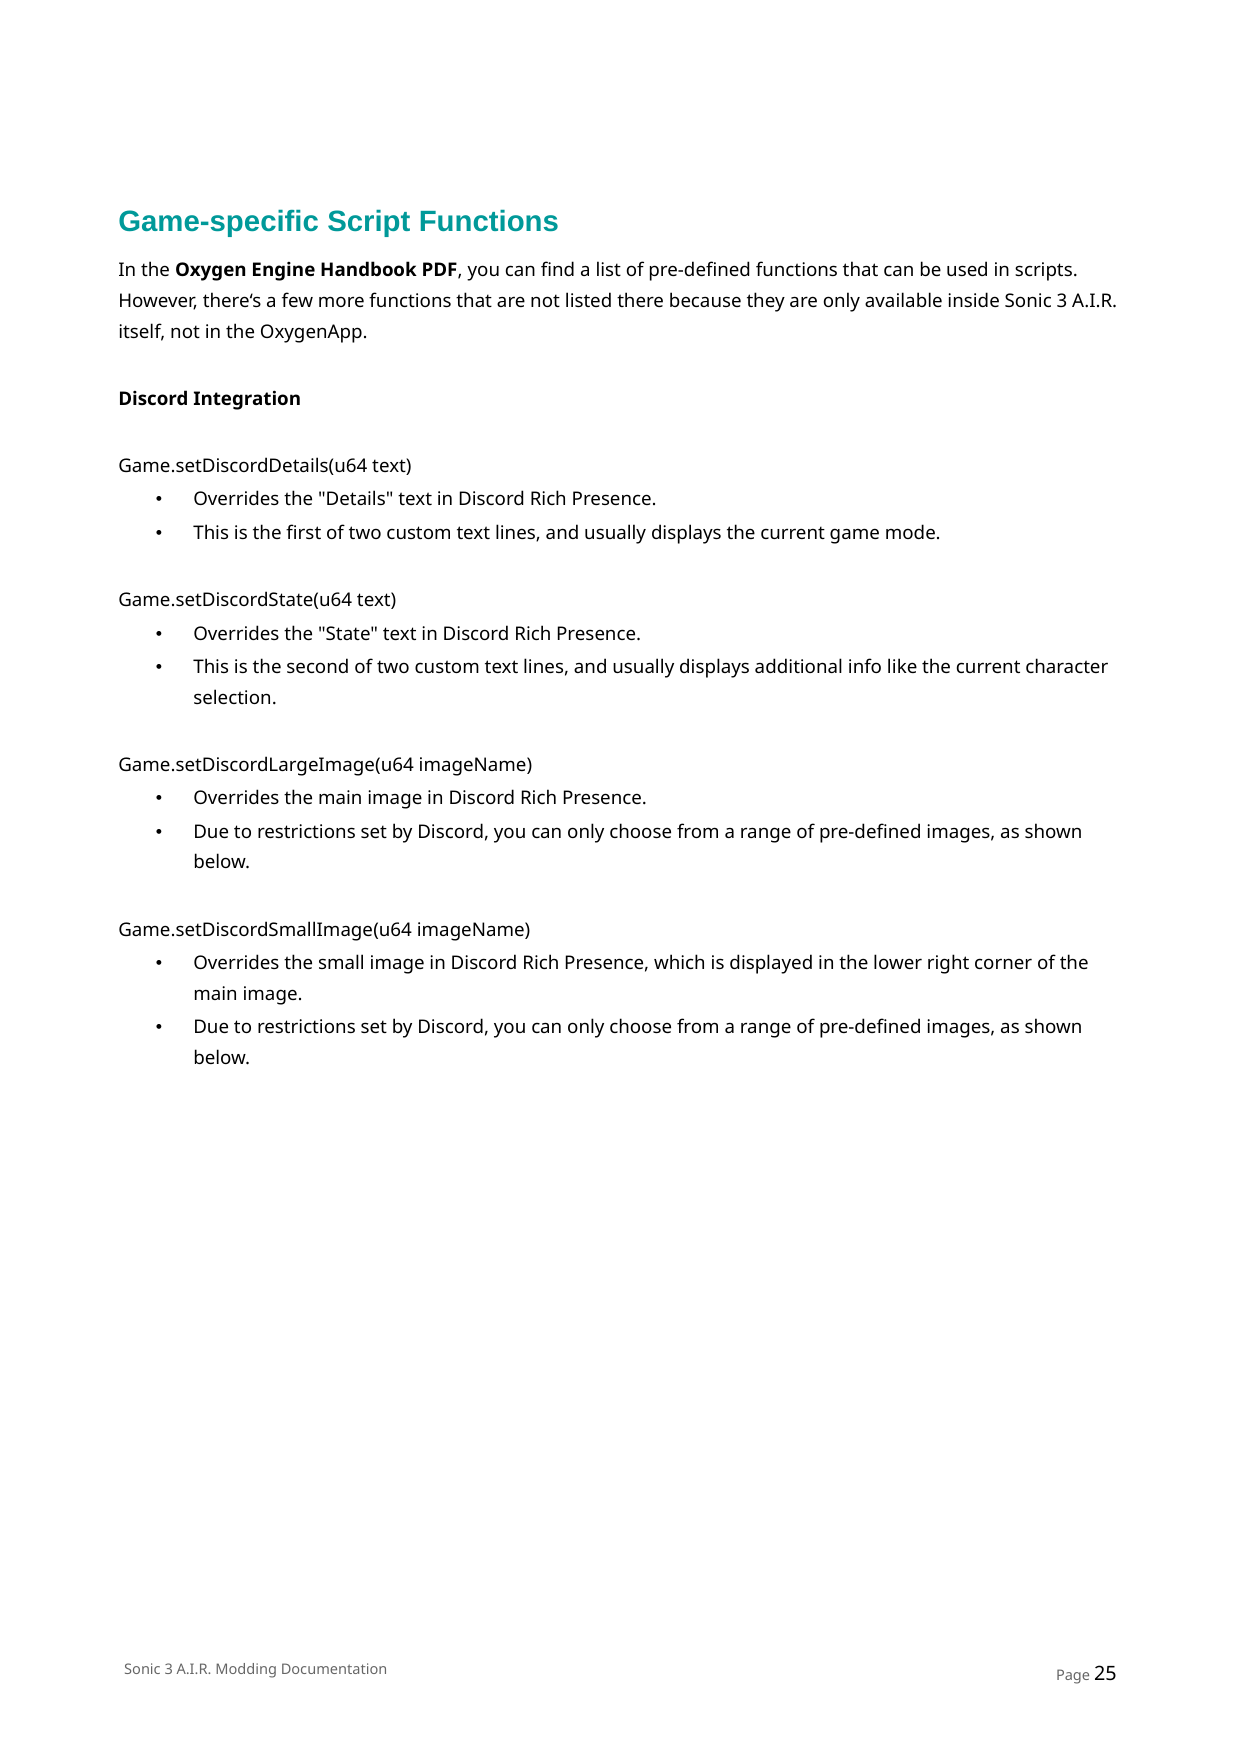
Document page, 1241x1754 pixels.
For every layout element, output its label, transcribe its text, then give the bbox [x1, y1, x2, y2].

list Overrides the "State" text in Discord Rich Presence. [156, 620, 1122, 645]
text Game.setDiscordLargeImage(u64 imageName) [118, 751, 1122, 777]
text Game.setDiscordState(u64 text) [118, 586, 1122, 612]
list Overrides the main image in Discord Rich Presence. [156, 784, 1122, 810]
text In the Oxygen Engine Handbook PDF, you can find a list of pre-defined functions that can be used in scripts. However, there‘s a few more functions that are not listed there because they are only available inside Sonic 3 A.I.R. itself, not in the OxygenApp. [118, 257, 1122, 343]
list This is the second of two custom text lines, and usually displays additional info like the current character selection. [156, 653, 1122, 709]
subtitle Game-specific Script Functions [118, 204, 1122, 237]
list Due to restrictions set by Discord, you can only choose from a range of pre-defined images, as shown below. [156, 818, 1122, 874]
text Game.setDiscordDetails(u64 text) [118, 452, 1122, 478]
text Discord Integration [118, 385, 1122, 411]
text Game.setDiscordSmallImage(u64 imageName) [118, 916, 1122, 941]
list Due to restrictions set by Discord, you can only choose from a range of pre-defined images, as shown below. [156, 1013, 1122, 1070]
list Overrides the small image in Discord Rich Presence, which is displayed in the lower right corner of the main image. [156, 949, 1122, 1006]
list Overrides the "Details" text in Discord Rich Presence. [156, 486, 1122, 511]
list This is the first of two custom text lines, and usually displays the current game mode. [156, 519, 1122, 545]
